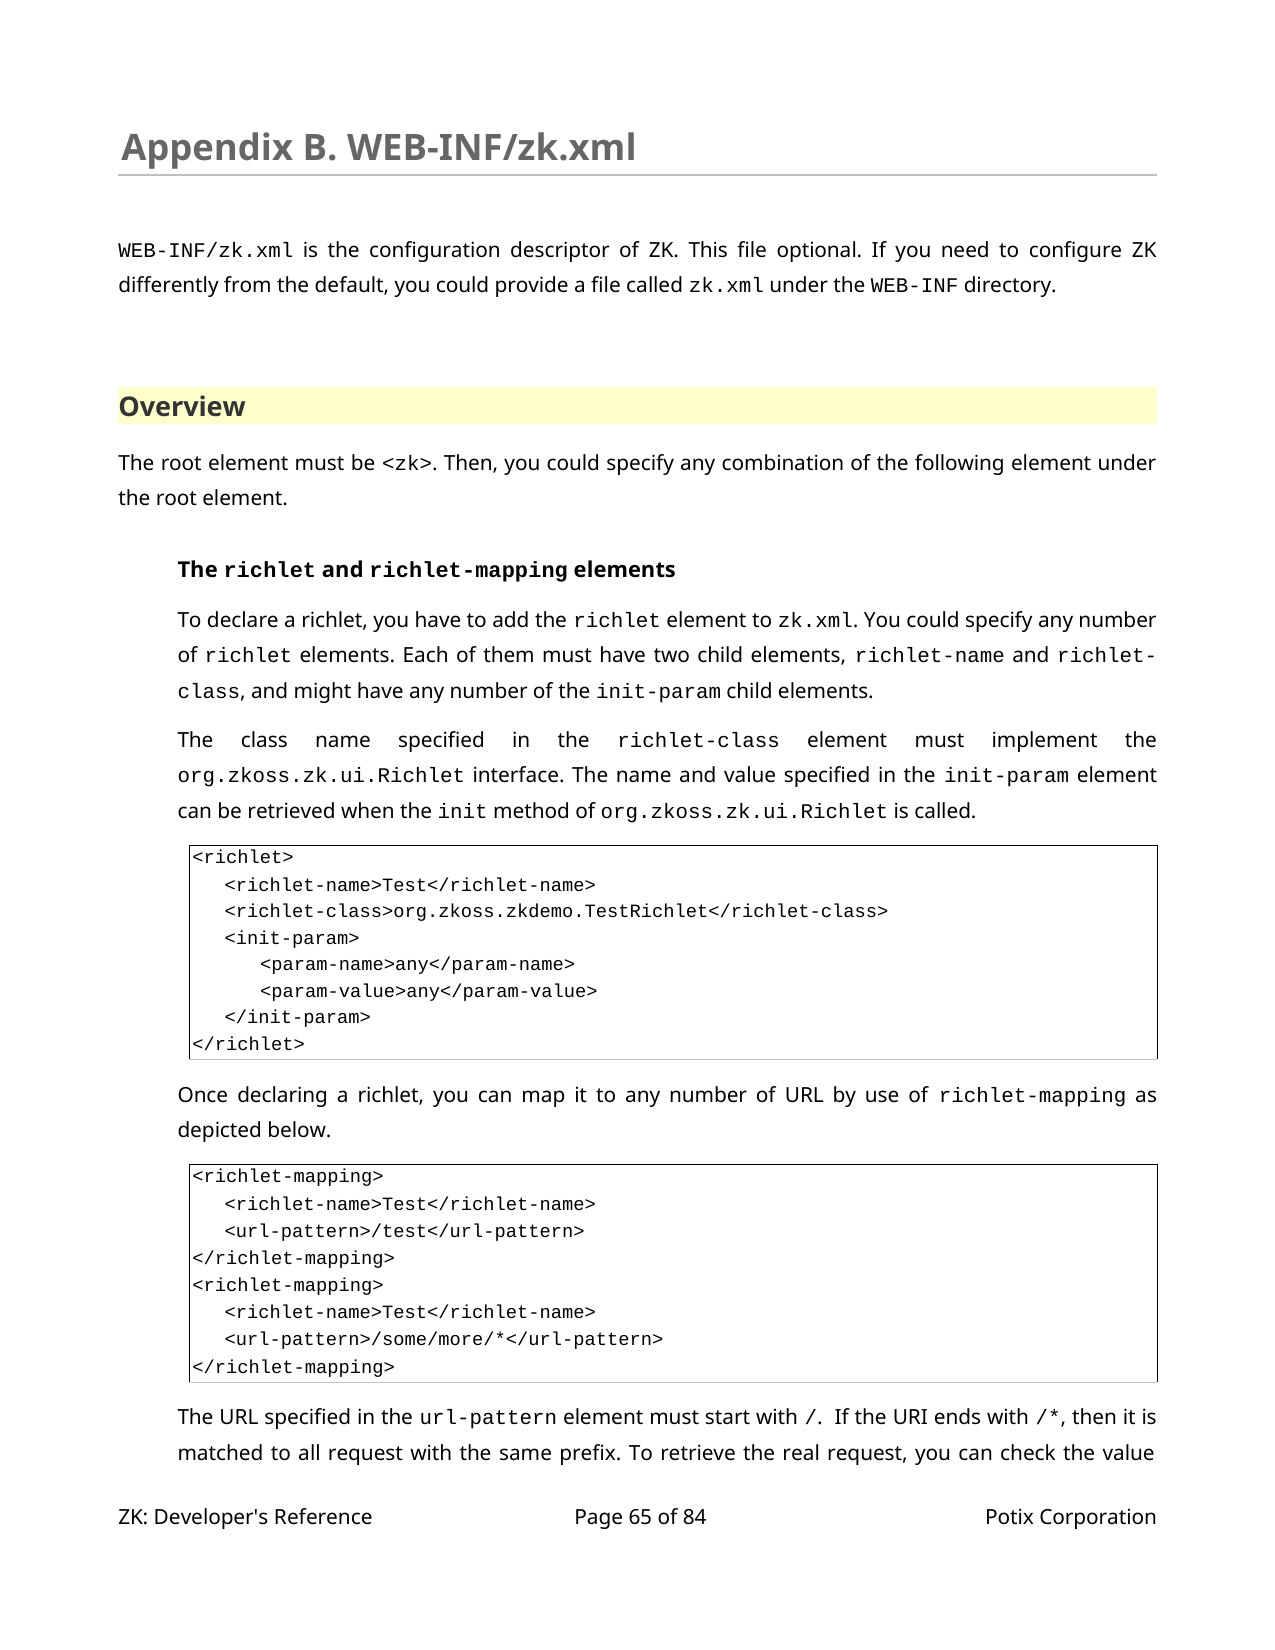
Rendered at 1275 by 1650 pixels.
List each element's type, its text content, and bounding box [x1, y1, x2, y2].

text </richlet-mapping> [190, 1246, 1157, 1270]
text <richlet-mapping> [190, 1165, 1157, 1188]
text <richlet-mapping> [190, 1273, 1157, 1297]
subtitle Appendix B. WEB-INF/zk.xml [118, 118, 1157, 174]
text <url-pattern>/some/more/*</url-pattern> [190, 1327, 1157, 1352]
text The class name specified in the richlet-class element must implement the org.zkoss.zk.ui.Richlet interface. The name and value specified in the init-param element can be retrieved when the init method of org.zkoss.zk.ui.Richlet is called. [177, 725, 1157, 825]
text <url-pattern>/test</url-pattern> [190, 1218, 1157, 1243]
text </richlet-mapping> [190, 1354, 1157, 1382]
subtitle Overview [118, 387, 1157, 424]
text The URL specified in the url-pattern element must start with /. If the URI ends with /*, then it is matched to all request with the same prefix. To retrieve the real request, you can check the value [177, 1402, 1157, 1466]
text <richlet> [190, 846, 1157, 869]
text <richlet-name>Test</richlet-name> <richlet-class>org.zkoss.zkdemo.TestRichlet</richlet-class> <init-param> <param-name>any</param-name> <param-value>any</param-value> </init-param> </richlet> [190, 872, 1157, 1059]
text To declare a richlet, you have to add the richlet element to zk.xml. You could specify any number of richlet elements. Each of them must have two child elements, richlet-name and richlet-class, and might have any number of the init-param child elements. [177, 605, 1157, 704]
subtitle The richlet and richlet-mapping elements [177, 554, 1157, 584]
text <richlet-name>Test</richlet-name> [190, 1300, 1157, 1324]
text The root element must be <zk>. Then, you could specify any combination of the following element under the root element. [118, 448, 1157, 512]
text Once declaring a richlet, you can map it to any number of URL by use of richlet-mapping as depicted below. [177, 1080, 1157, 1143]
text WEB-INF/zk.xml is the configuration descriptor of ZK. This file optional. If you need to configure ZK differently from the default, you could provide a file called zk.xml under the WEB-INF directory. [118, 235, 1157, 299]
text <richlet-name>Test</richlet-name> [190, 1191, 1157, 1216]
